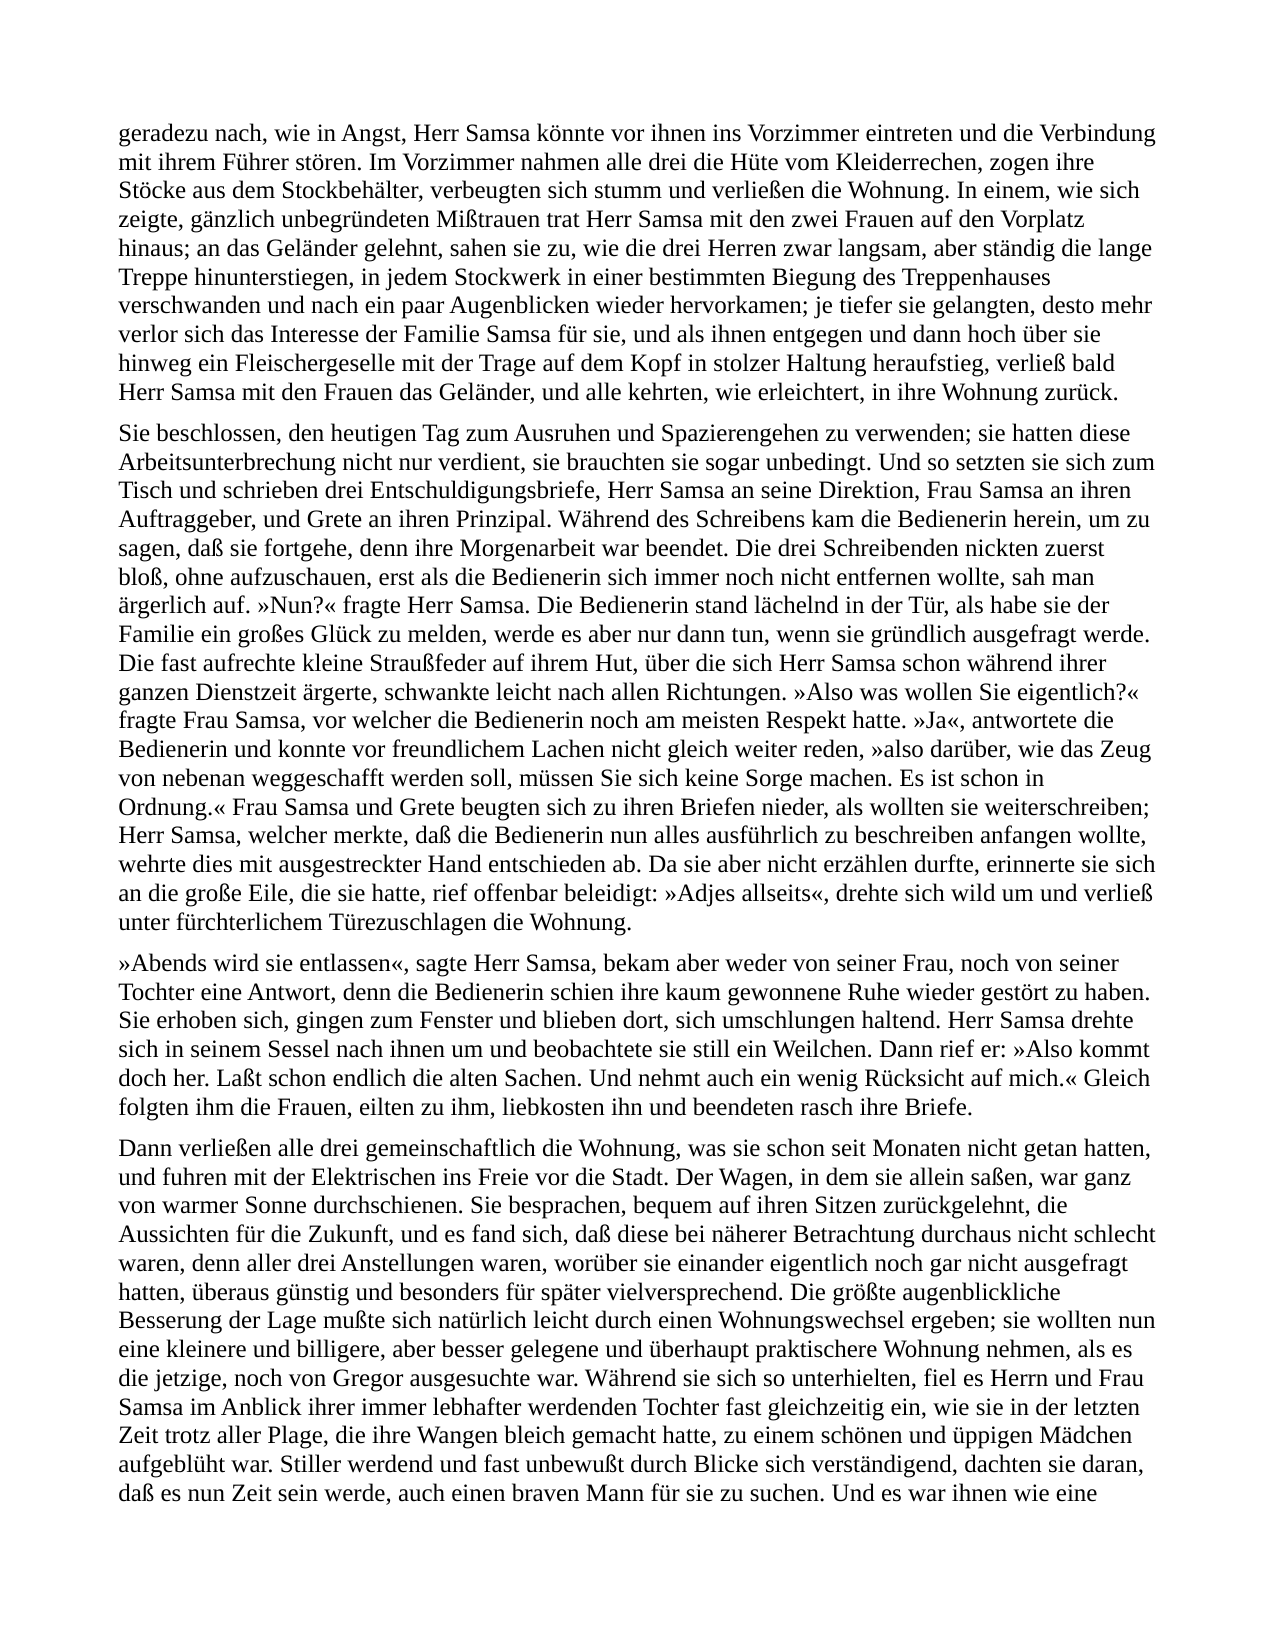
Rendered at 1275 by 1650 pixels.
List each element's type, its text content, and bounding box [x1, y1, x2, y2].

text Sie beschlossen, den heutigen Tag zum Ausruhen und Spazierengehen zu verwenden; sie hatten diese Arbeitsunterbrechung nicht nur verdient, sie brauchten sie sogar unbedingt. Und so setzten sie sich zum Tisch und schrieben drei Entschuldigungsbriefe, Herr Samsa an seine Direktion, Frau Samsa an ihren Auftraggeber, und Grete an ihren Prinzipal. Während des Schreibens kam die Bedienerin herein, um zu sagen, daß sie fortgehe, denn ihre Morgenarbeit war beendet. Die drei Schreibenden nickten zuerst bloß, ohne aufzuschauen, erst als die Bedienerin sich immer noch nicht entfernen wollte, sah man ärgerlich auf. »Nun?« fragte Herr Samsa. Die Bedienerin stand lächelnd in der Tür, als habe sie der Familie ein großes Glück zu melden, werde es aber nur dann tun, wenn sie gründlich ausgefragt werde. Die fast aufrechte kleine Straußfeder auf ihrem Hut, über die sich Herr Samsa schon während ihrer ganzen Dienstzeit ärgerte, schwankte leicht nach allen Richtungen. »Also was wollen Sie eigentlich?« fragte Frau Samsa, vor welcher die Bedienerin noch am meisten Respekt hatte. »Ja«, antwortete die Bedienerin und konnte vor freundlichem Lachen nicht gleich weiter reden, »also darüber, wie das Zeug von nebenan weggeschafft werden soll, müssen Sie sich keine Sorge machen. Es ist schon in Ordnung.« Frau Samsa und Grete beugten sich zu ihren Briefen nieder, als wollten sie weiterschreiben; Herr Samsa, welcher merkte, daß die Bedienerin nun alles ausführlich zu beschreiben anfangen wollte, wehrte dies mit ausgestreckter Hand entschieden ab. Da sie aber nicht erzählen durfte, erinnerte sie sich an die große Eile, die sie hatte, rief offenbar beleidigt: »Adjes allseits«, drehte sich wild um und verließ unter fürchterlichem Türezuschlagen die Wohnung. [118, 418, 1157, 936]
text Dann verließen alle drei gemeinschaftlich die Wohnung, was sie schon seit Monaten nicht getan hatten, und fuhren mit der Elektrischen ins Freie vor die Stadt. Der Wagen, in dem sie allein saßen, war ganz von warmer Sonne durchschienen. Sie besprachen, bequem auf ihren Sitzen zurückgelehnt, die Aussichten für die Zukunft, und es fand sich, daß diese bei näherer Betrachtung durchaus nicht schlecht waren, denn aller drei Anstellungen waren, worüber sie einander eigentlich noch gar nicht ausgefragt hatten, überaus günstig und besonders für später vielversprechend. Die größte augenblickliche Besserung der Lage mußte sich natürlich leicht durch einen Wohnungswechsel ergeben; sie wollten nun eine kleinere und billigere, aber besser gelegene und überhaupt praktischere Wohnung nehmen, als es die jetzige, noch von Gregor ausgesuchte war. Während sie sich so unterhielten, fiel es Herrn und Frau Samsa im Anblick ihrer immer lebhafter werdenden Tochter fast gleichzeitig ein, wie sie in der letzten Zeit trotz aller Plage, die ihre Wangen bleich gemacht hatte, zu einem schönen und üppigen Mädchen aufgeblüht war. Stiller werdend und fast unbewußt durch Blicke sich verständigend, dachten sie daran, daß es nun Zeit sein werde, auch einen braven Mann für sie zu suchen. Und es war ihnen wie eine [118, 1133, 1157, 1507]
text geradezu nach, wie in Angst, Herr Samsa könnte vor ihnen ins Vorzimmer eintreten und die Verbindung mit ihrem Führer stören. Im Vorzimmer nahmen alle drei die Hüte vom Kleiderrechen, zogen ihre Stöcke aus dem Stockbehälter, verbeugten sich stumm und verließen die Wohnung. In einem, wie sich zeigte, gänzlich unbegründeten Mißtrauen trat Herr Samsa mit den zwei Frauen auf den Vorplatz hinaus; an das Geländer gelehnt, sahen sie zu, wie die drei Herren zwar langsam, aber ständig die lange Treppe hinunterstiegen, in jedem Stockwerk in einer bestimmten Biegung des Treppenhauses verschwanden und nach ein paar Augenblicken wieder hervorkamen; je tiefer sie gelangten, desto mehr verlor sich das Interesse der Familie Samsa für sie, und als ihnen entgegen und dann hoch über sie hinweg ein Fleischergeselle mit der Trage auf dem Kopf in stolzer Haltung heraufstieg, verließ bald Herr Samsa mit den Frauen das Geländer, und alle kehrten, wie erleichtert, in ihre Wohnung zurück. [118, 118, 1157, 406]
text »Abends wird sie entlassen«, sagte Herr Samsa, bekam aber weder von seiner Frau, noch von seiner Tochter eine Antwort, denn die Bedienerin schien ihre kaum gewonnene Ruhe wieder gestört zu haben. Sie erhoben sich, gingen zum Fenster und blieben dort, sich umschlungen haltend. Herr Samsa drehte sich in seinem Sessel nach ihnen um und beobachtete sie still ein Weilchen. Dann rief er: »Also kommt doch her. Laßt schon endlich die alten Sachen. Und nehmt auch ein wenig Rücksicht auf mich.« Gleich folgten ihm die Frauen, eilten zu ihm, liebkosten ihn und beendeten rasch ihre Briefe. [118, 948, 1157, 1121]
